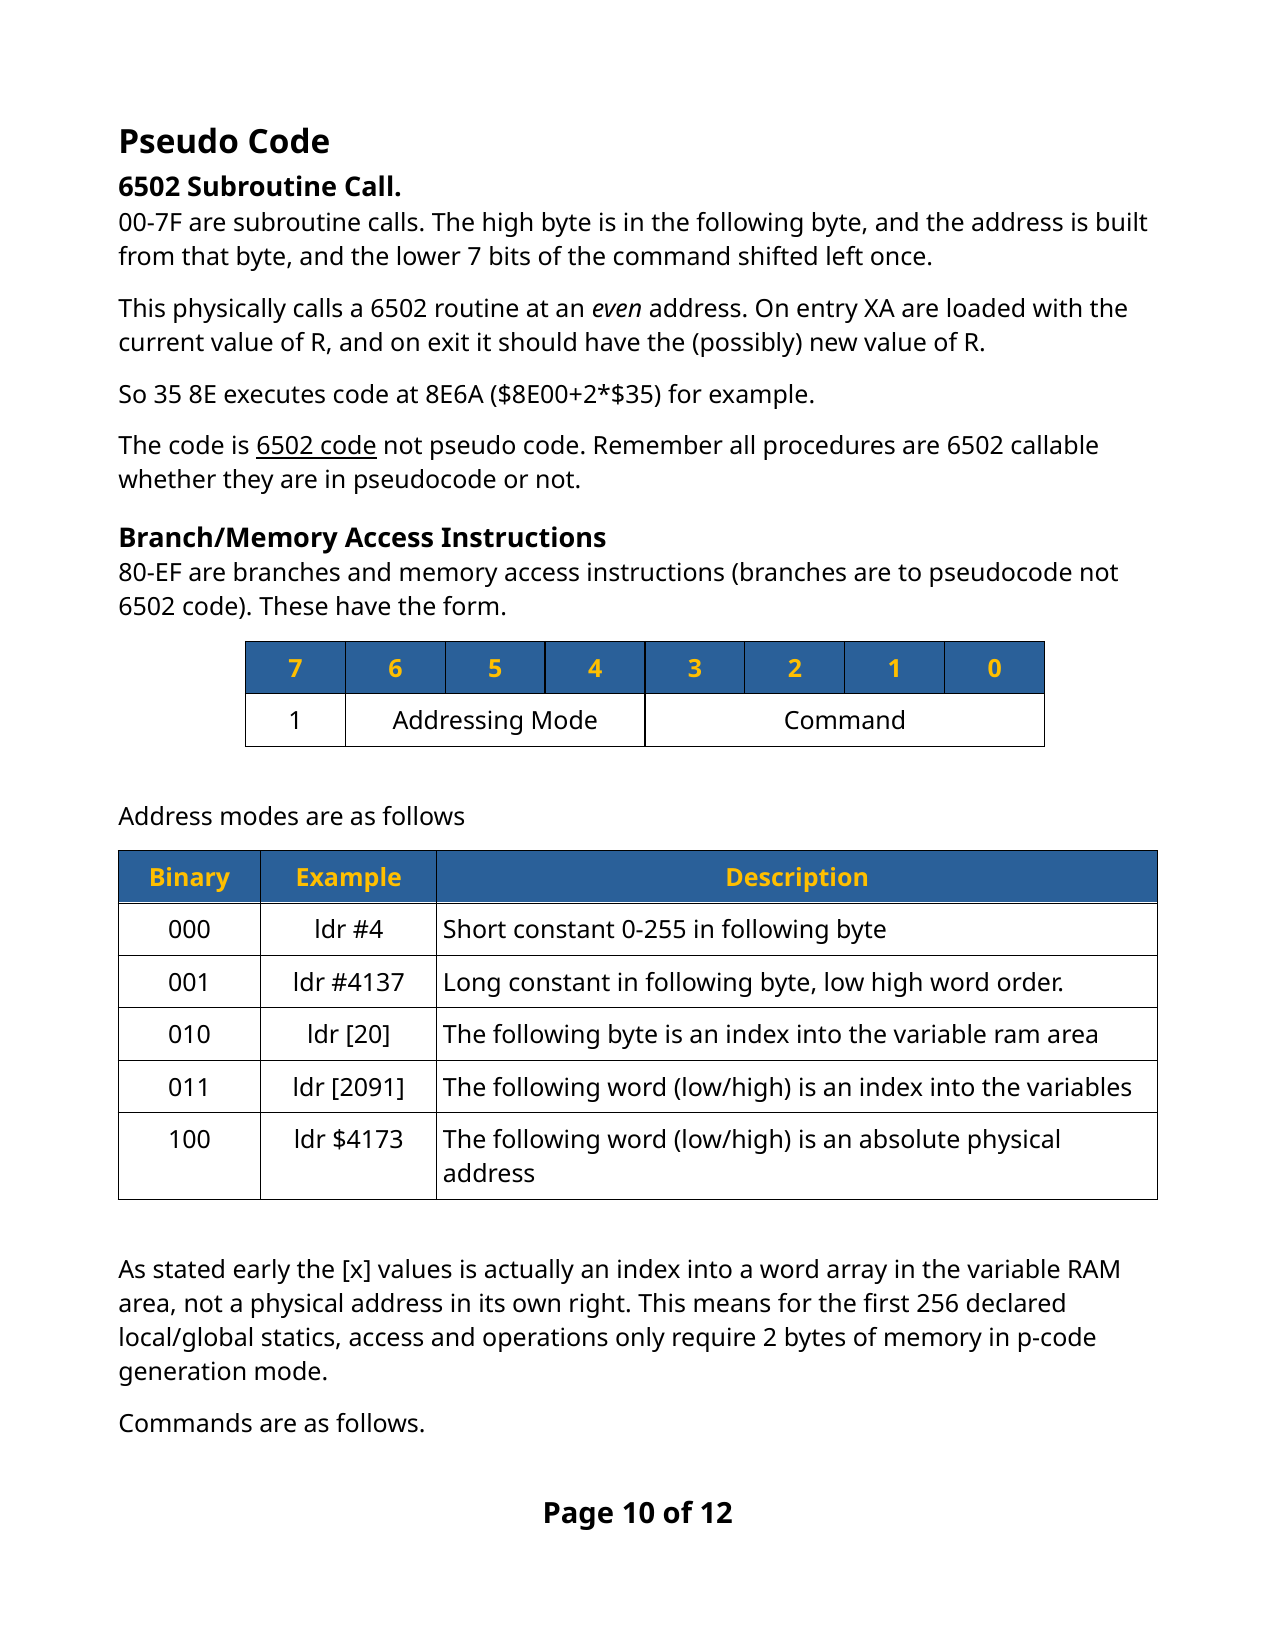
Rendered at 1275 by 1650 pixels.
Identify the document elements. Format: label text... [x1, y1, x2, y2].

table_cell The following word (low/high) is an index into the variables [437, 1061, 1157, 1112]
table_header Binary [119, 851, 260, 902]
subtitle 6502 Subroutine Call. [118, 168, 1157, 204]
table_header 0 [945, 642, 1044, 693]
table_cell Short constant 0-255 in following byte [437, 904, 1157, 955]
table_cell 1 [246, 694, 345, 746]
table_header 7 [246, 642, 345, 693]
text So 35 8E executes code at 8E6A ($8E00+2*$35) for example. [118, 376, 1157, 410]
table_cell ldr $4173 [261, 1113, 436, 1198]
table_cell Addressing Mode [346, 694, 644, 746]
text Commands are as follows. [118, 1405, 1157, 1439]
table_cell ldr #4137 [261, 956, 436, 1007]
table_header Description [437, 851, 1157, 902]
table_header 4 [546, 642, 644, 693]
table_cell 001 [119, 956, 260, 1007]
text 00-7F are subroutine calls. The high byte is in the following byte, and the address is built from that byte, and the lower 7 bits of the command shifted left once. [118, 204, 1157, 273]
table_cell Command [646, 694, 1044, 746]
text As stated early the [x] values is actually an index into a word array in the variable RAM area, not a physical address in its own right. This means for the first 256 declared local/global statics, access and operations only require 2 bytes of memory in p-code generation mode. [118, 1251, 1157, 1388]
table_header 1 [845, 642, 944, 693]
table_header 6 [346, 642, 445, 693]
table_cell 011 [119, 1061, 260, 1112]
table_header 2 [745, 642, 844, 693]
text The code is 6502 code not pseudo code. Remember all procedures are 6502 callable whether they are in pseudocode or not. [118, 428, 1157, 496]
text Address modes are as follows [118, 798, 1157, 832]
table_header Example [261, 851, 436, 902]
table_cell 000 [119, 904, 260, 955]
text 80-EF are branches and memory access instructions (branches are to pseudocode not 6502 code). These have the form. [118, 555, 1157, 623]
table_cell The following word (low/high) is an absolute physical address [437, 1113, 1157, 1198]
table_cell 010 [119, 1008, 260, 1060]
subtitle Pseudo Code [118, 118, 1157, 163]
text This physically calls a 6502 routine at an even address. On entry XA are loaded with the current value of R, and on exit it should have the (possibly) new value of R. [118, 290, 1157, 358]
table_cell 100 [119, 1113, 260, 1198]
table_cell Long constant in following byte, low high word order. [437, 956, 1157, 1007]
table_cell The following byte is an index into the variable ram area [437, 1008, 1157, 1060]
table_cell ldr [20] [261, 1008, 436, 1060]
table_cell ldr #4 [261, 904, 436, 955]
subtitle Branch/Memory Access Instructions [118, 518, 1157, 555]
table_header 5 [446, 642, 544, 693]
table_cell ldr [2091] [261, 1061, 436, 1112]
table_header 3 [646, 642, 744, 693]
